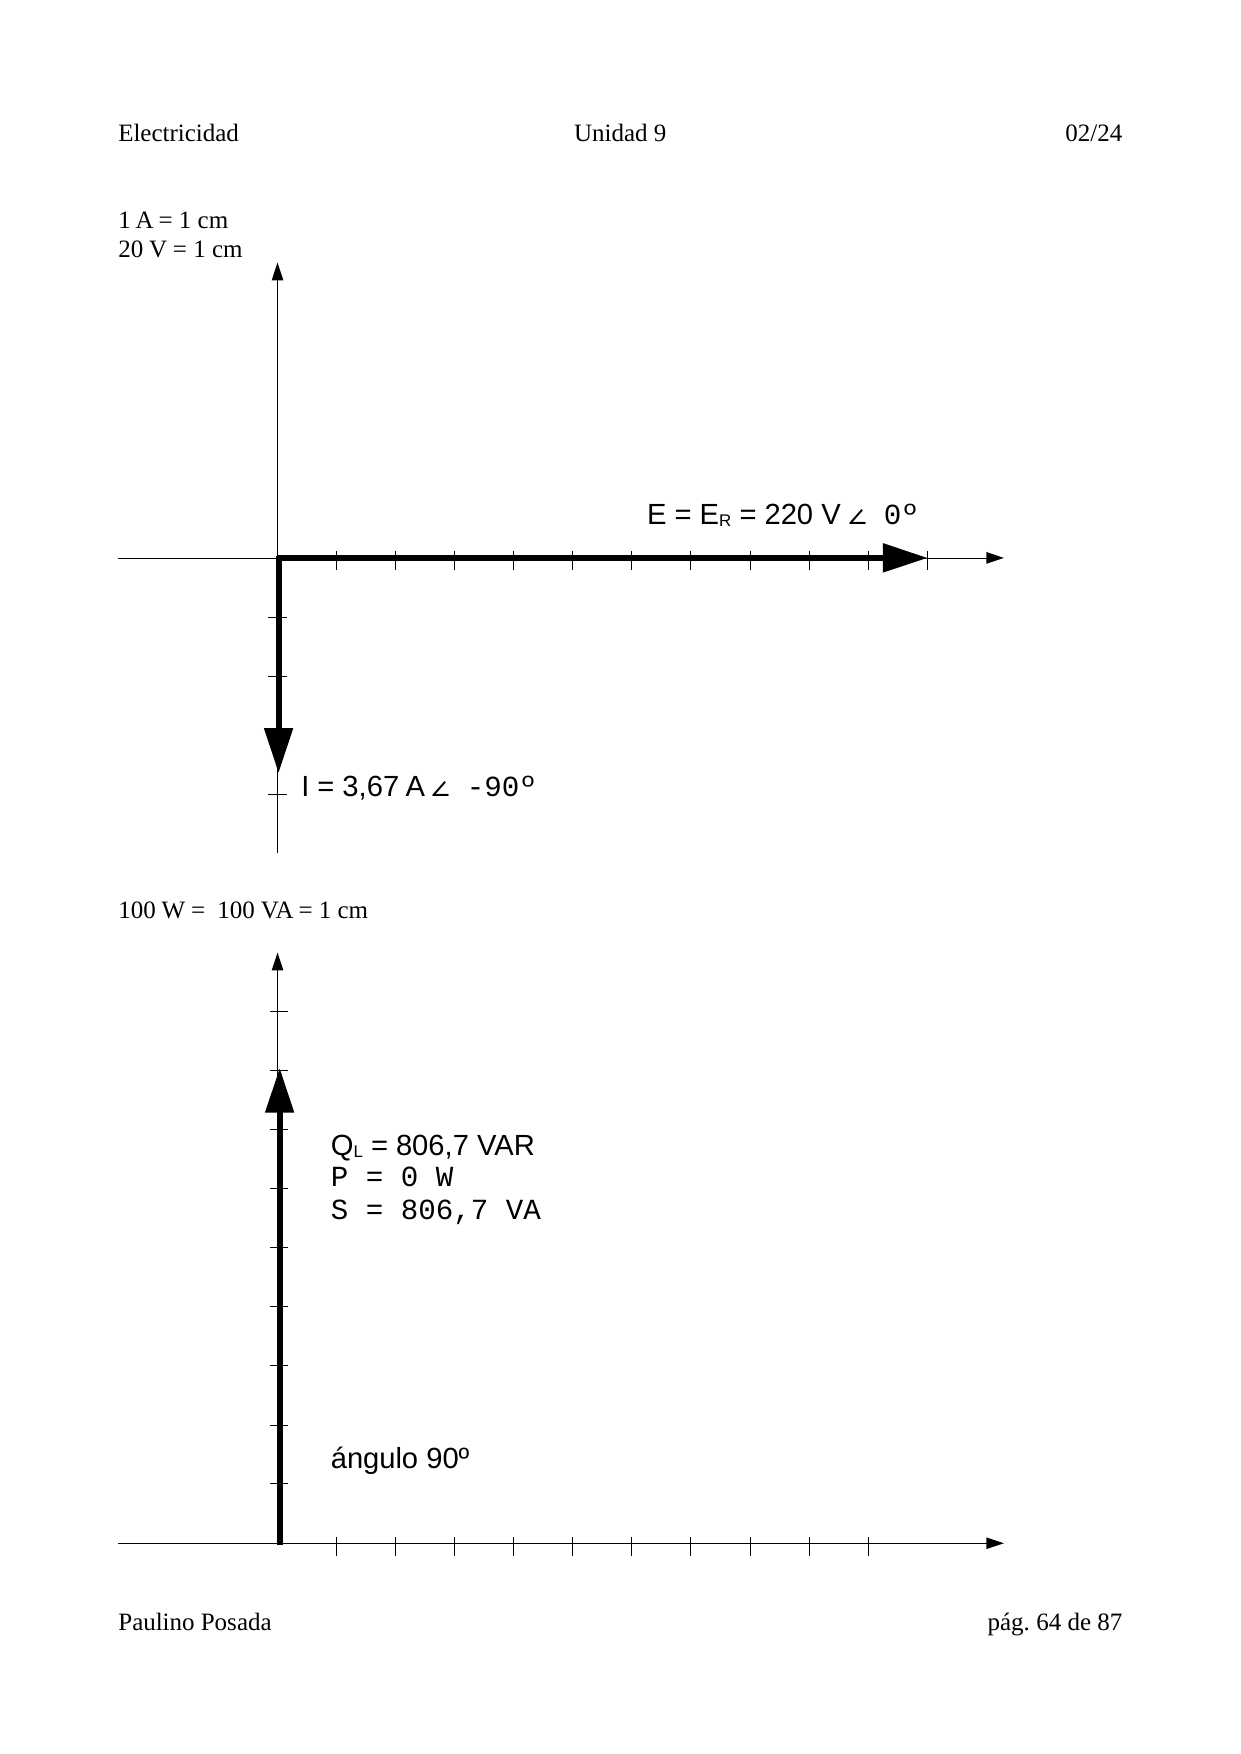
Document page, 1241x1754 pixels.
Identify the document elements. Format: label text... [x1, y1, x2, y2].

text 1 A = 1 cm [118, 205, 1122, 234]
text 100 W = 100 VA = 1 cm [118, 895, 1122, 924]
text 20 V = 1 cm [118, 234, 1122, 263]
